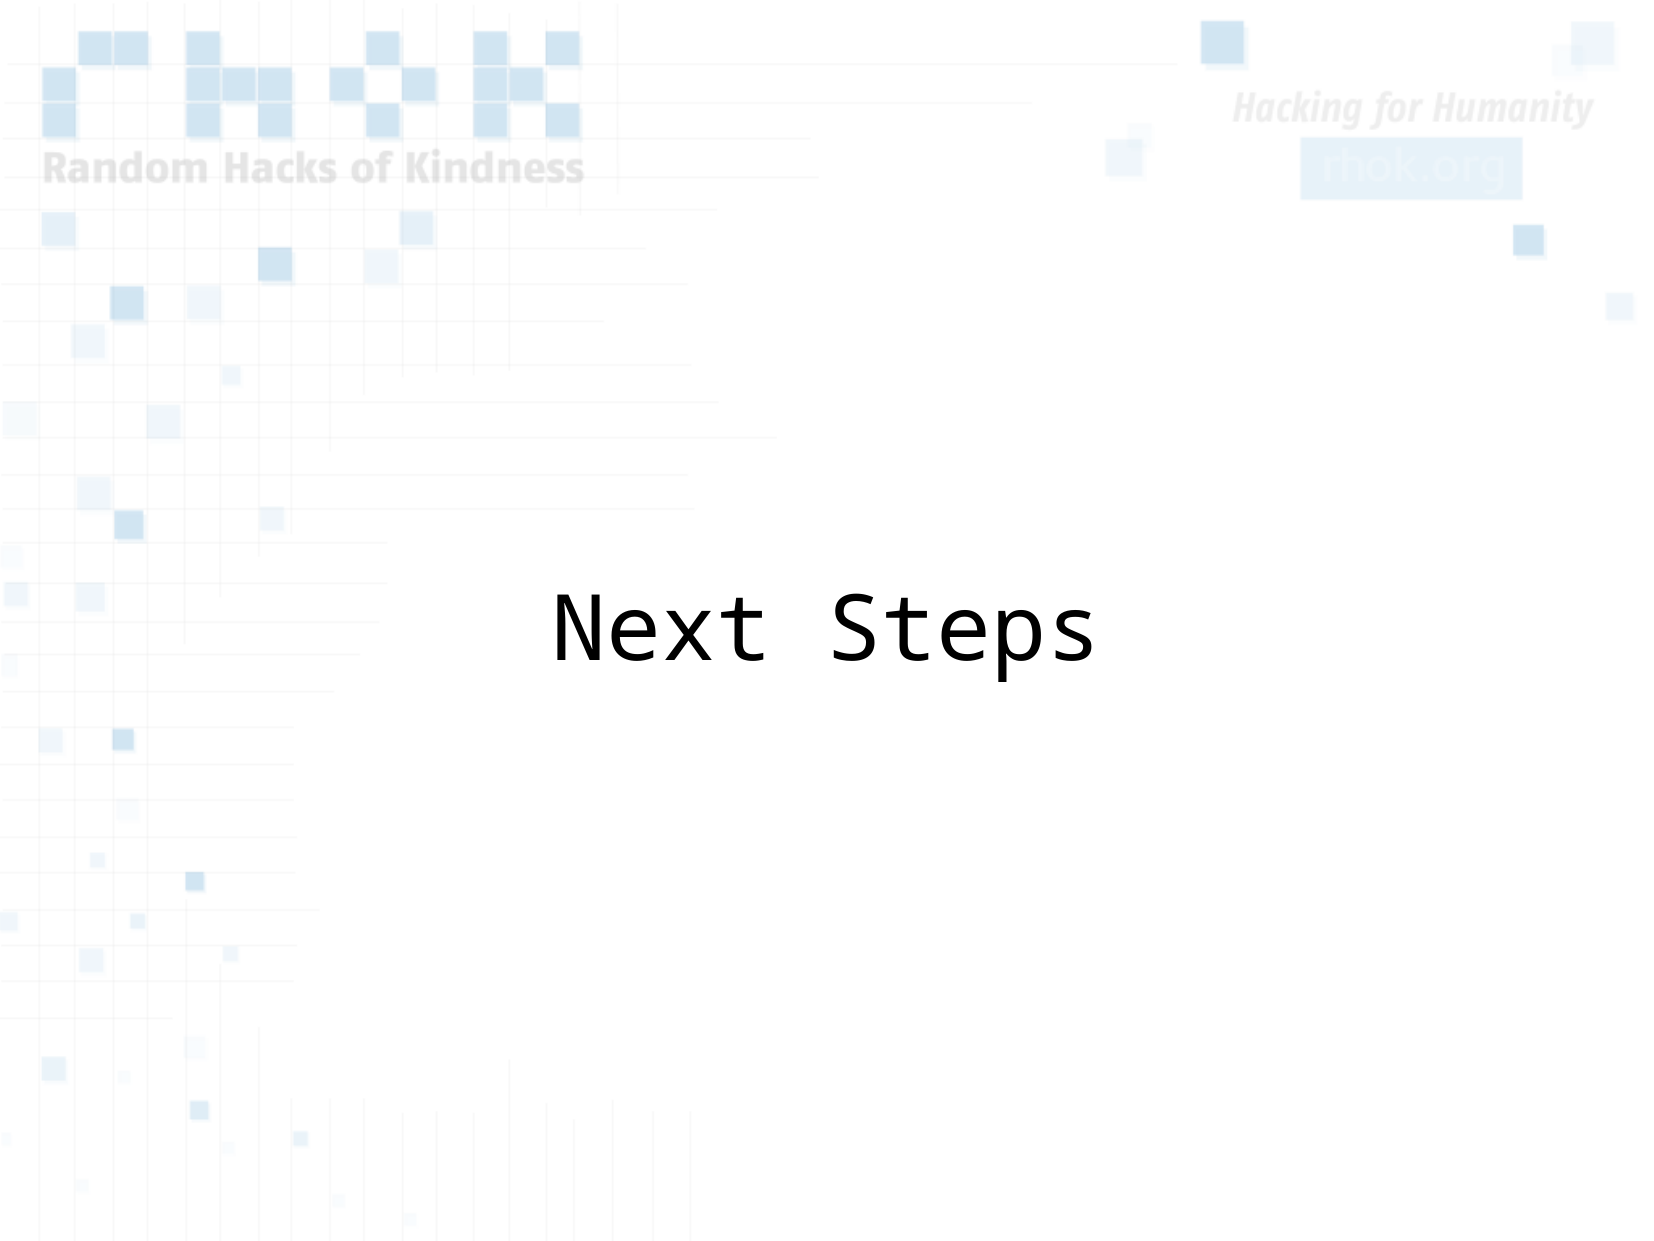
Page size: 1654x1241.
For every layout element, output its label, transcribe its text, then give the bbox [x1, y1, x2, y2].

title Next Steps [82, 521, 1571, 729]
picture [0, 0, 1654, 1241]
